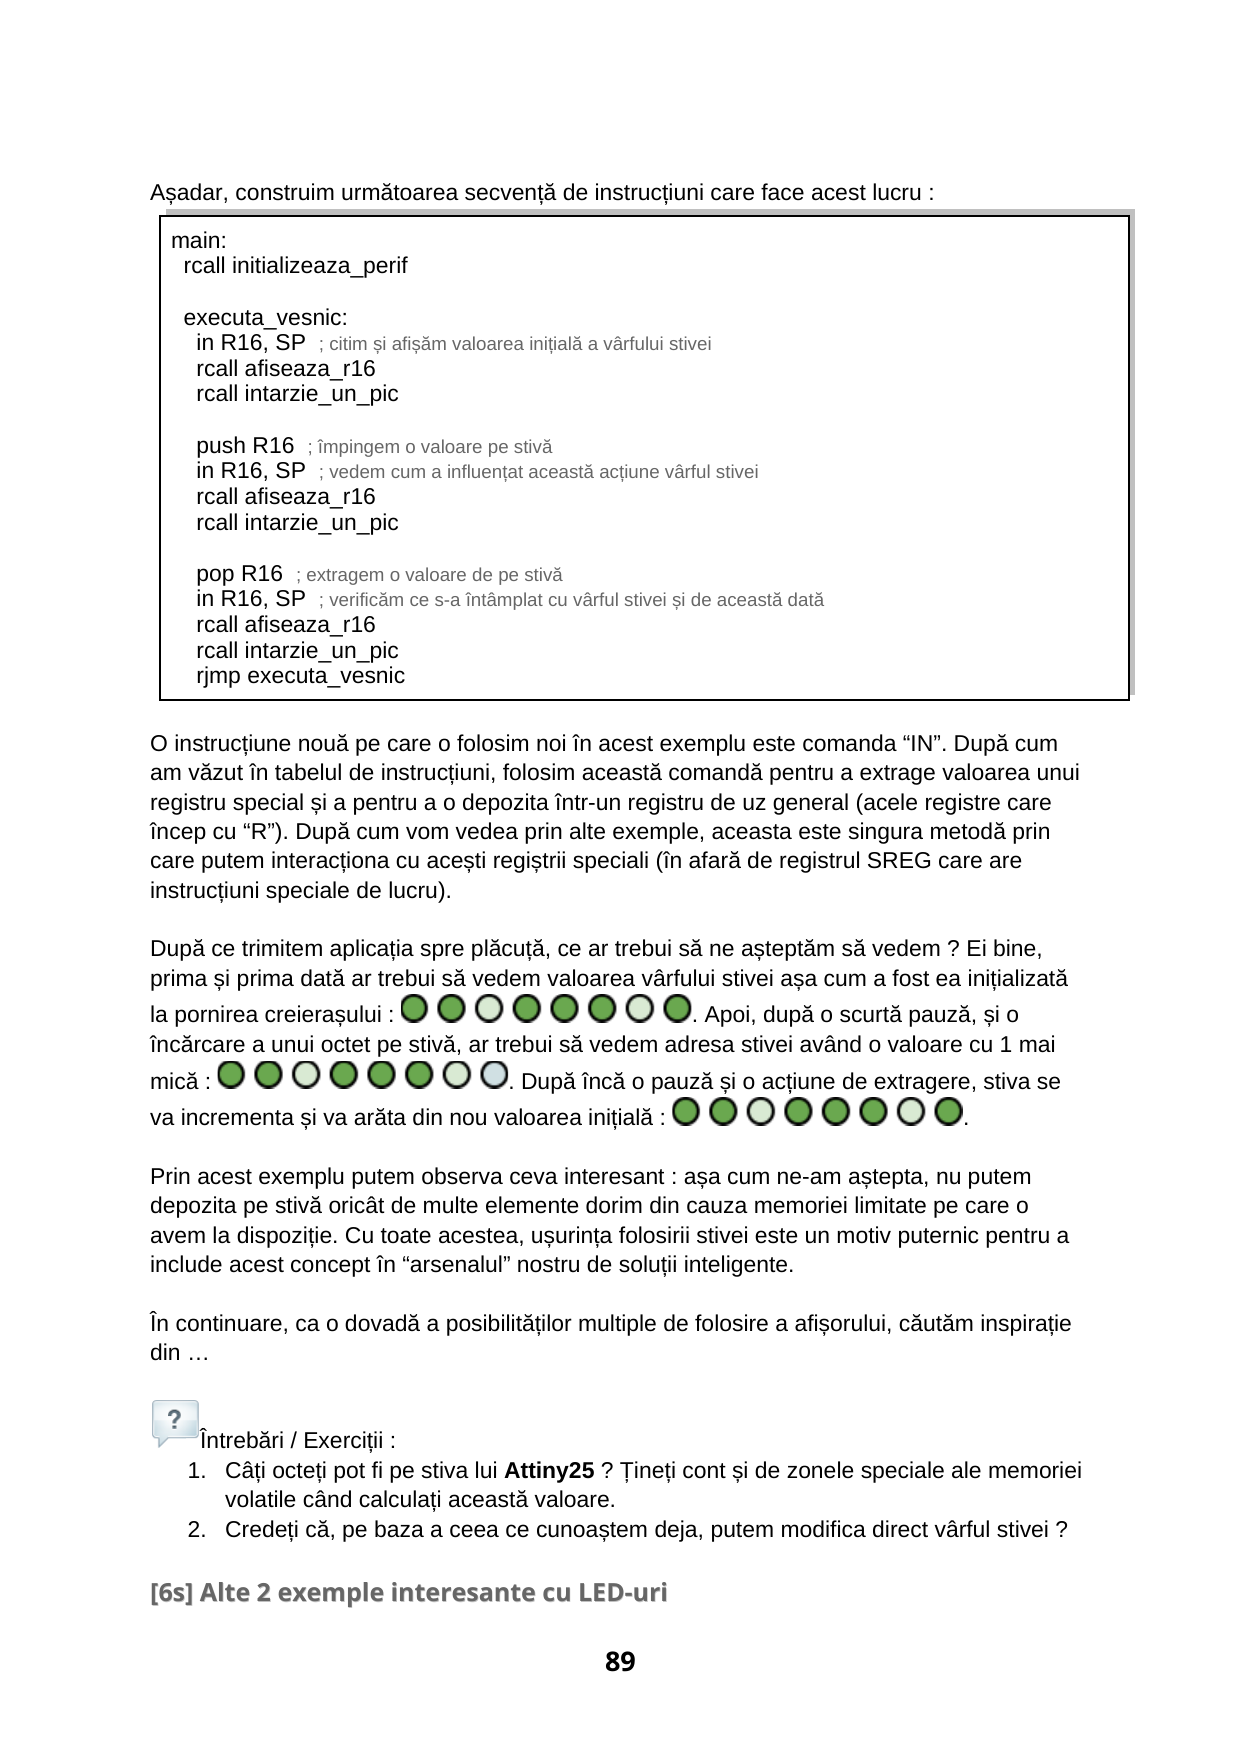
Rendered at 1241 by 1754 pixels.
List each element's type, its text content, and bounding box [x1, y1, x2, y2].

list Credeți că, pe baza a ceea ce cunoaștem deja, putem modifica direct vârful stivei ? [187, 1516, 1091, 1542]
picture [672, 1097, 963, 1126]
text Prin acest exemplu putem observa ceva interesant : așa cum ne-am aștepta, nu putem depozita pe stivă oricât de multe elemente dorim din cauza memoriei limitate pe care o avem la dispoziție. Cu toate acestea, ușurința folosirii stivei este un motiv puternic pentru a include acest concept în “arsenalul” nostru de soluții inteligente. [150, 1164, 1091, 1278]
picture [401, 994, 692, 1023]
list Câți octeți pot fi pe stiva lui Attiny25 ? Țineți cont și de zonele speciale ale memoriei volatile când calculați această valoare. [187, 1457, 1091, 1512]
text Întrebări / Exerciții : [150, 1425, 1091, 1454]
picture [150, 1398, 200, 1449]
picture [217, 1061, 509, 1089]
subtitle [6s] Alte 2 exemple interesante cu LED-uri [150, 1575, 1091, 1609]
text Așadar, construim următoarea secvență de instrucțiuni care face acest lucru : [150, 179, 1091, 205]
table_header main: rcall initializeaza_perif executa_vesnic: in R16, SP ; citim și afișăm valoarea inițială a vârfului stivei rcall afiseaza_r16 rcall intarzie_un_pic push R16 ; împingem o valoare pe stivă in R16, SP ; vedem cum a influențat această acțiune vârful stivei rcall afiseaza_r16 rcall intarzie_un_pic pop R16 ; extragem o valoare de pe stivă in R16, SP ; verificăm ce s-a întâmplat cu vârful stivei și de această dată rcall afiseaza_r16 rcall intarzie_un_pic rjmp executa_vesnic [161, 217, 1128, 699]
text În continuare, ca o dovadă a posibilităților multiple de folosire a afișorului, căutăm inspirație din … [150, 1311, 1091, 1366]
text O instrucțiune nouă pe care o folosim noi în acest exemplu este comanda “IN”. După cum am văzut în tabelul de instrucțiuni, folosim această comandă pentru a extrage valoarea unui registru special și a pentru a o depozita într-un registru de uz general (acele registre care încep cu “R”). După cum vom vedea prin alte exemple, aceasta este singura metodă prin care putem interacționa cu acești regiștrii speciali (în afară de registrul SREG care are instrucțiuni speciale de lucru). [150, 730, 1091, 903]
text După ce trimitem aplicația spre plăcuță, ce ar trebui să ne așteptăm să vedem ? Ei bine, prima și prima dată ar trebui să vedem valoarea vârfului stivei așa cum a fost ea inițializată la pornirea creierașului : . Apoi, după o scurtă pauză, și o încărcare a unui octet pe stivă, ar trebui să vedem adresa stivei având o valoare cu 1 mai mică : . După încă o pauză și o acțiune de extragere, stiva se va incrementa și va arăta din nou valoarea inițială : . [150, 936, 1091, 1131]
